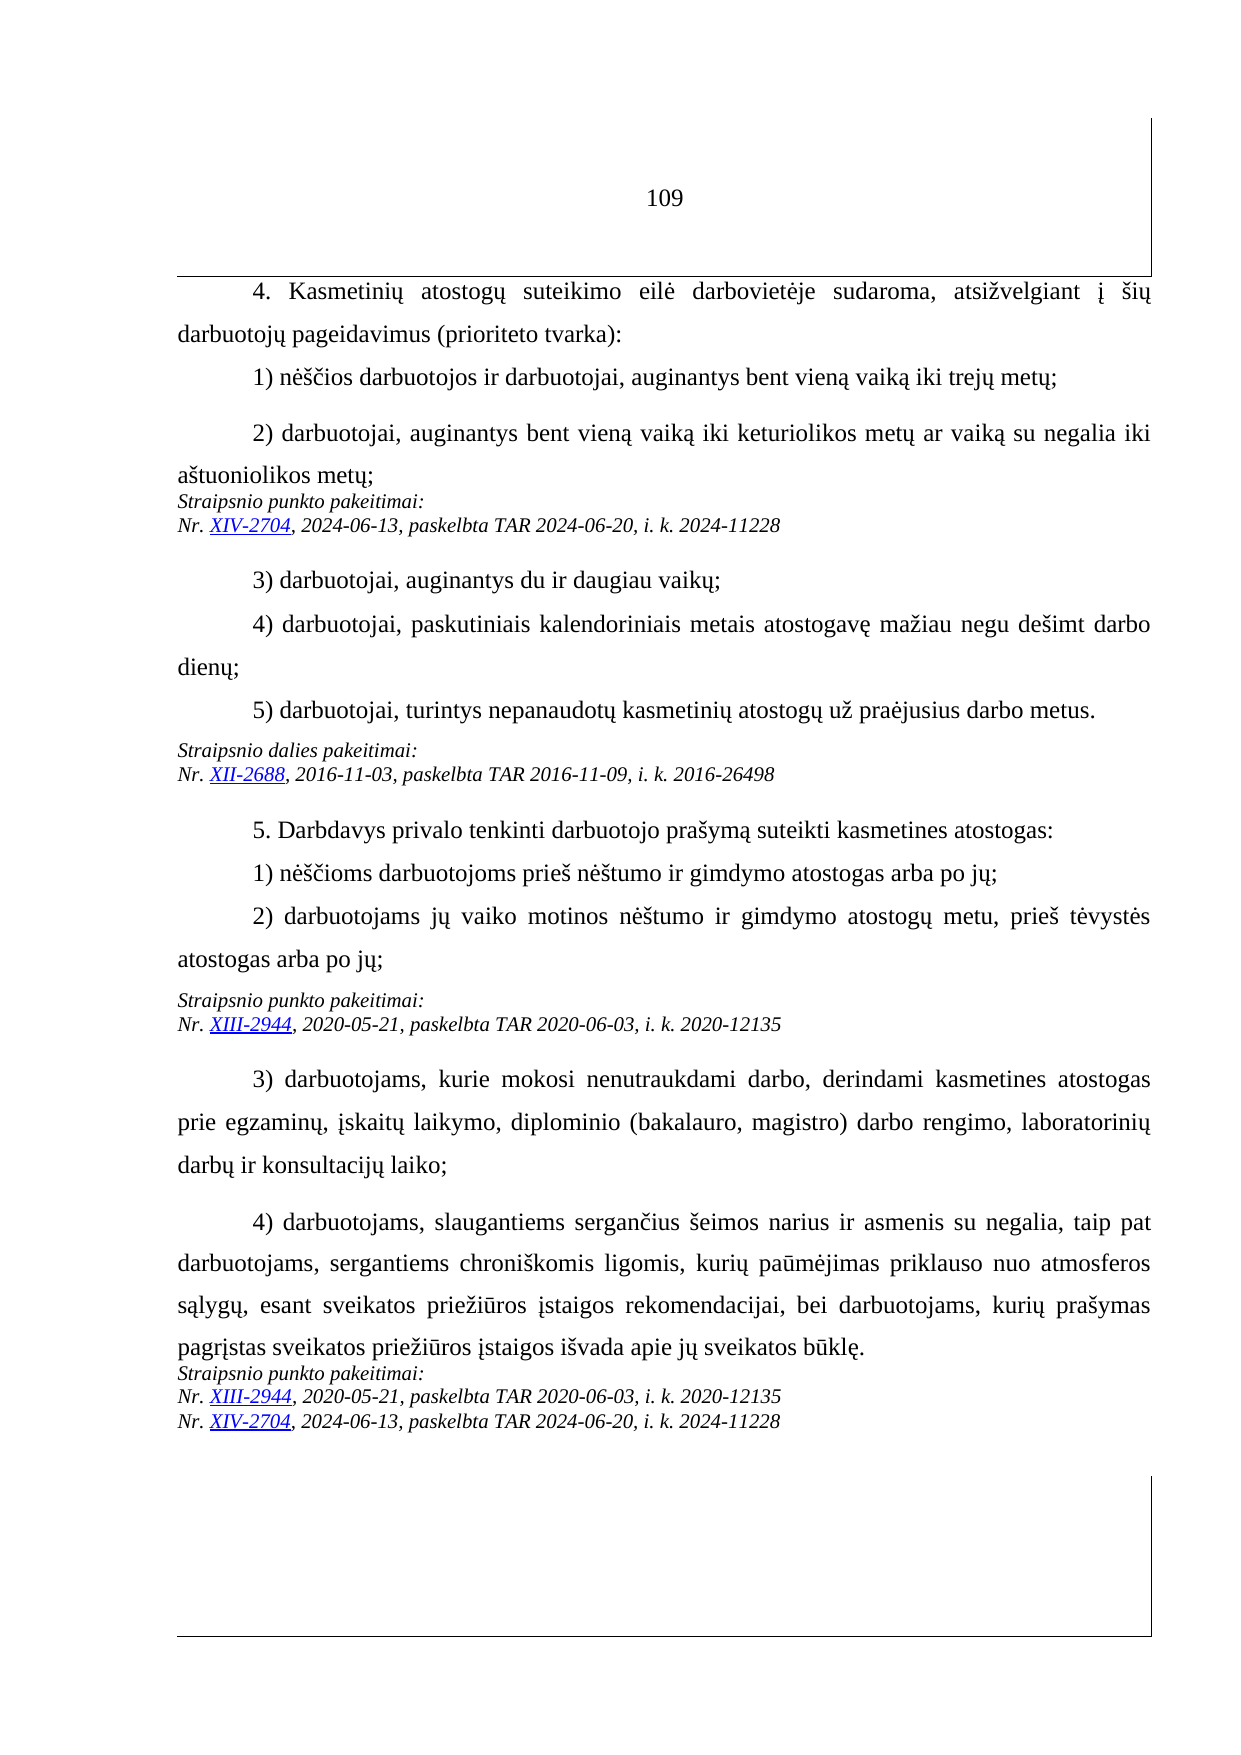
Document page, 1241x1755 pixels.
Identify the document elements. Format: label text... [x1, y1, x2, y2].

text 2) darbuotojai, auginantys bent vieną vaiką iki keturiolikos metų ar vaiką su negalia iki aštuoniolikos metų; [177, 405, 1152, 489]
text Straipsnio dalies pakeitimai: [177, 738, 1152, 762]
text Straipsnio punkto pakeitimai: [177, 1360, 1152, 1384]
text 5) darbuotojai, turintys nepanaudotų kasmetinių atostogų už praėjusius darbo metus. [177, 695, 1152, 724]
text 3) darbuotojai, auginantys du ir daugiau vaikų; [177, 566, 1152, 594]
text Nr. XIV-2704, 2024-06-13, paskelbta TAR 2024-06-20, i. k. 2024-11228 [177, 1408, 1152, 1433]
text 2) darbuotojams jų vaiko motinos nėštumo ir gimdymo atostogų metu, prieš tėvystės atostogas arba po jų; [177, 901, 1152, 973]
text 4) darbuotojams, slaugantiems sergančius šeimos narius ir asmenis su negalia, taip pat darbuotojams, sergantiems chroniškomis ligomis, kurių paūmėjimas priklauso nuo atmosferos sąlygų, esant sveikatos priežiūros įstaigos rekomendacijai, bei darbuotojams, kurių prašymas pagrįstas sveikatos priežiūros įstaigos išvada apie jų sveikatos būklę. [177, 1194, 1152, 1360]
text Nr. XIII-2944, 2020-05-21, paskelbta TAR 2020-06-03, i. k. 2020-12135 [177, 1384, 1152, 1408]
text Straipsnio punkto pakeitimai: [177, 489, 1152, 513]
text Nr. XIII-2944, 2020-05-21, paskelbta TAR 2020-06-03, i. k. 2020-12135 [177, 1012, 1152, 1036]
text 1) nėščios darbuotojos ir darbuotojai, auginantys bent vieną vaiką iki trejų metų; [177, 362, 1152, 391]
text 5. Darbdavys privalo tenkinti darbuotojo prašymą suteikti kasmetines atostogas: [177, 815, 1152, 844]
text 4. Kasmetinių atostogų suteikimo eilė darbovietėje sudaroma, atsižvelgiant į šių darbuotojų pageidavimus (prioriteto tvarka): [177, 276, 1152, 348]
text Straipsnio punkto pakeitimai: [177, 987, 1152, 1012]
text 1) nėščioms darbuotojoms prieš nėštumo ir gimdymo atostogas arba po jų; [177, 858, 1152, 887]
text 3) darbuotojams, kurie mokosi nenutraukdami darbo, derindami kasmetines atostogas prie egzaminų, įskaitų laikymo, diplominio (bakalauro, magistro) darbo rengimo, laboratorinių darbų ir konsultacijų laiko; [177, 1064, 1152, 1179]
text Nr. XII-2688, 2016-11-03, paskelbta TAR 2016-11-09, i. k. 2016-26498 [177, 762, 1152, 786]
text 4) darbuotojai, paskutiniais kalendoriniais metais atostogavę mažiau negu dešimt darbo dienų; [177, 609, 1152, 681]
text Nr. XIV-2704, 2024-06-13, paskelbta TAR 2024-06-20, i. k. 2024-11228 [177, 513, 1152, 537]
